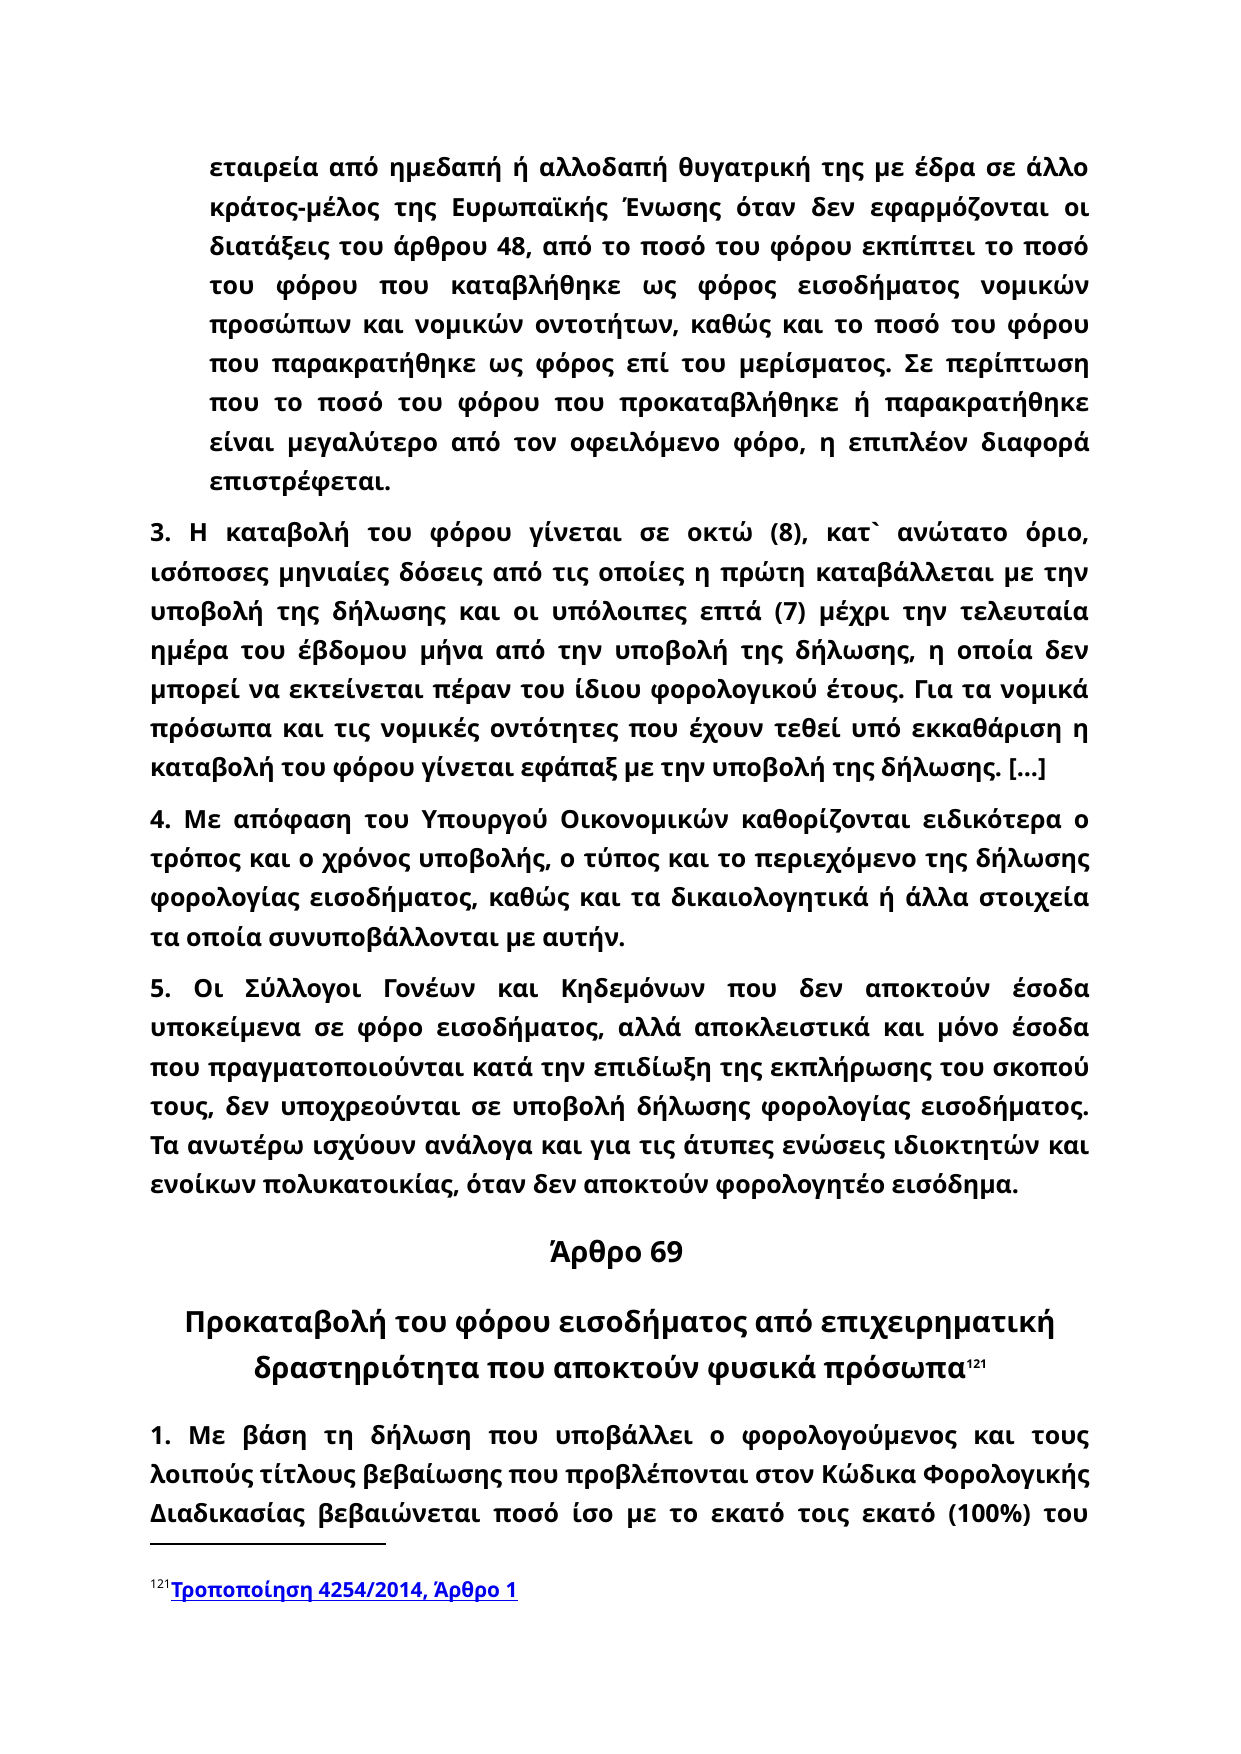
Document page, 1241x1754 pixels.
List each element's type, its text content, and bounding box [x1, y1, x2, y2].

text 4. Με απόφαση του Υπουργού Οικονομικών καθορίζονται ειδικότερα ο τρόπος και ο χρόνος υποβολής, ο τύπος και το περιεχόμενο της δήλωσης φορολογίας εισοδήματος, καθώς και τα δικαιολογητικά ή άλλα στοιχεία τα οποία συνυποβάλλονται με αυτήν. [150, 802, 1090, 953]
subtitle Προκαταβολή του φόρου εισοδήματος από επιχειρηματική δραστηριότητα που αποκτούν φυσικά πρόσωπα [150, 1301, 1090, 1387]
text 1. Με βάση τη δήλωση που υποβάλλει ο φορολογούμενος και τους λοιπούς τίτλους βεβαίωσης που προβλέπονται στον Κώδικα Φορολογικής Διαδικασίας βεβαιώνεται ποσό ίσο με το εκατό τοις εκατό (100%) του [150, 1418, 1090, 1530]
text 5. Οι Σύλλογοι Γονέων και Κηδεμόνων που δεν αποκτούν έσοδα υποκείμενα σε φόρο εισοδήματος, αλλά αποκλειστικά και μόνο έσοδα που πραγματοποιούνται κατά την επιδίωξη της εκπλήρωσης του σκοπού τους, δεν υποχρεούνται σε υποβολή δήλωσης φορολογίας εισοδήματος. Τα ανωτέρω ισχύουν ανάλογα και για τις άτυπες ενώσεις ιδιοκτητών και ενοίκων πολυκατοικίας, όταν δεν αποκτούν φορολογητέο εισόδημα. [150, 971, 1090, 1201]
text Τροποποίηση 4254/2014, Άρθρο 1 [150, 1576, 1090, 1604]
text 3. Η καταβολή του φόρου γίνεται σε οκτώ (8), κατ` ανώτατο όριο, ισόποσες μηνιαίες δόσεις από τις οποίες η πρώτη καταβάλλεται με την υποβολή της δήλωσης και οι υπόλοιπες επτά (7) μέχρι την τελευταία ημέρα του έβδομου μήνα από την υποβολή της δήλωσης, η οποία δεν μπορεί να εκτείνεται πέραν του ίδιου φορολογικού έτους. Για τα νομικά πρόσωπα και τις νομικές οντότητες που έχουν τεθεί υπό εκκαθάριση η καταβολή του φόρου γίνεται εφάπαξ με την υποβολή της δήλωσης. [...] [150, 515, 1090, 784]
list εταιρεία από ημεδαπή ή αλλοδαπή θυγατρική της με έδρα σε άλλο κράτος-μέλος της Ευρωπαϊκής Ένωσης όταν δεν εφαρμόζονται οι διατάξεις του άρθρου 48, από το ποσό του φόρου εκπίπτει το ποσό του φόρου που καταβλήθηκε ως φόρος εισοδήματος νομικών προσώπων και νομικών οντοτήτων, καθώς και το ποσό του φόρου που παρακρατήθηκε ως φόρος επί του μερίσματος. Σε περίπτωση που το ποσό του φόρου που προκαταβλήθηκε ή παρακρατήθηκε είναι μεγαλύτερο από τον οφειλόμενο φόρο, η επιπλέον διαφορά επιστρέφεται. [150, 150, 1090, 497]
subtitle Άρθρο 69 [150, 1231, 1090, 1271]
